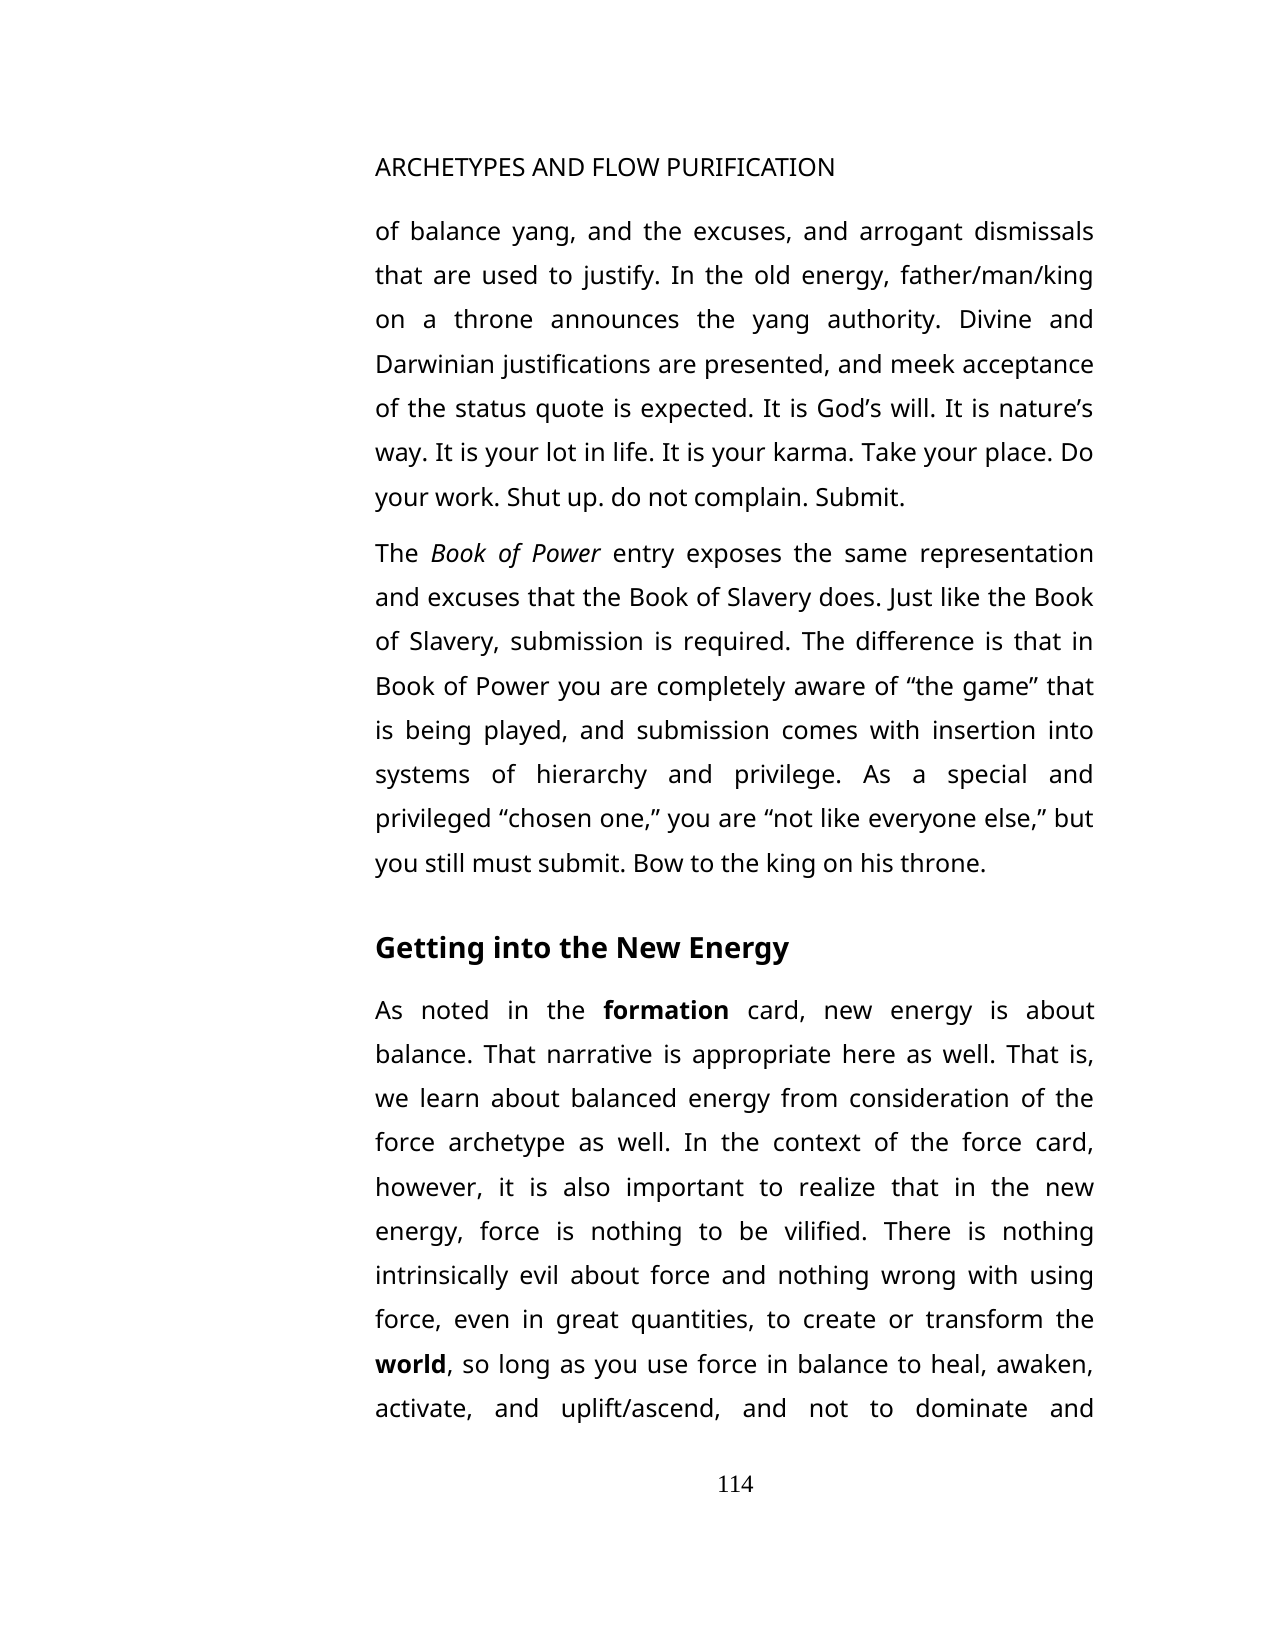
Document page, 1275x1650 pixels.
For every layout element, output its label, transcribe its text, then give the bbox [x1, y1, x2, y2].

subtitle Getting into the New Energy [375, 927, 1095, 967]
text of balance yang, and the excuses, and arrogant dismissals that are used to justify. In the old energy, father/man/king on a throne announces the yang authority. Divine and Darwinian justifications are presented, and meek acceptance of the status quote is expected. It is God’s will. It is nature’s way. It is your lot in life. It is your karma. Take your place. Do your work. Shut up. do not complain. Submit. [375, 213, 1095, 513]
text The Book of Power entry exposes the same representation and excuses that the Book of Slavery does. Just like the Book of Slavery, submission is required. The difference is that in Book of Power you are completely aware of “the game” that is being played, and submission comes with insertion into systems of hierarchy and privilege. As a special and privileged “chosen one,” you are “not like everyone else,” but you still must submit. Bow to the king on his throne. [375, 535, 1095, 879]
text As noted in the formation card, new energy is about balance. That narrative is appropriate here as well. That is, we learn about balanced energy from consideration of the force archetype as well. In the context of the force card, however, it is also important to realize that in the new energy, force is nothing to be vilified. There is nothing intrinsically evil about force and nothing wrong with using force, even in great quantities, to create or transform the world, so long as you use force in balance to heal, awaken, activate, and uplift/ascend, and not to dominate and [375, 992, 1095, 1425]
